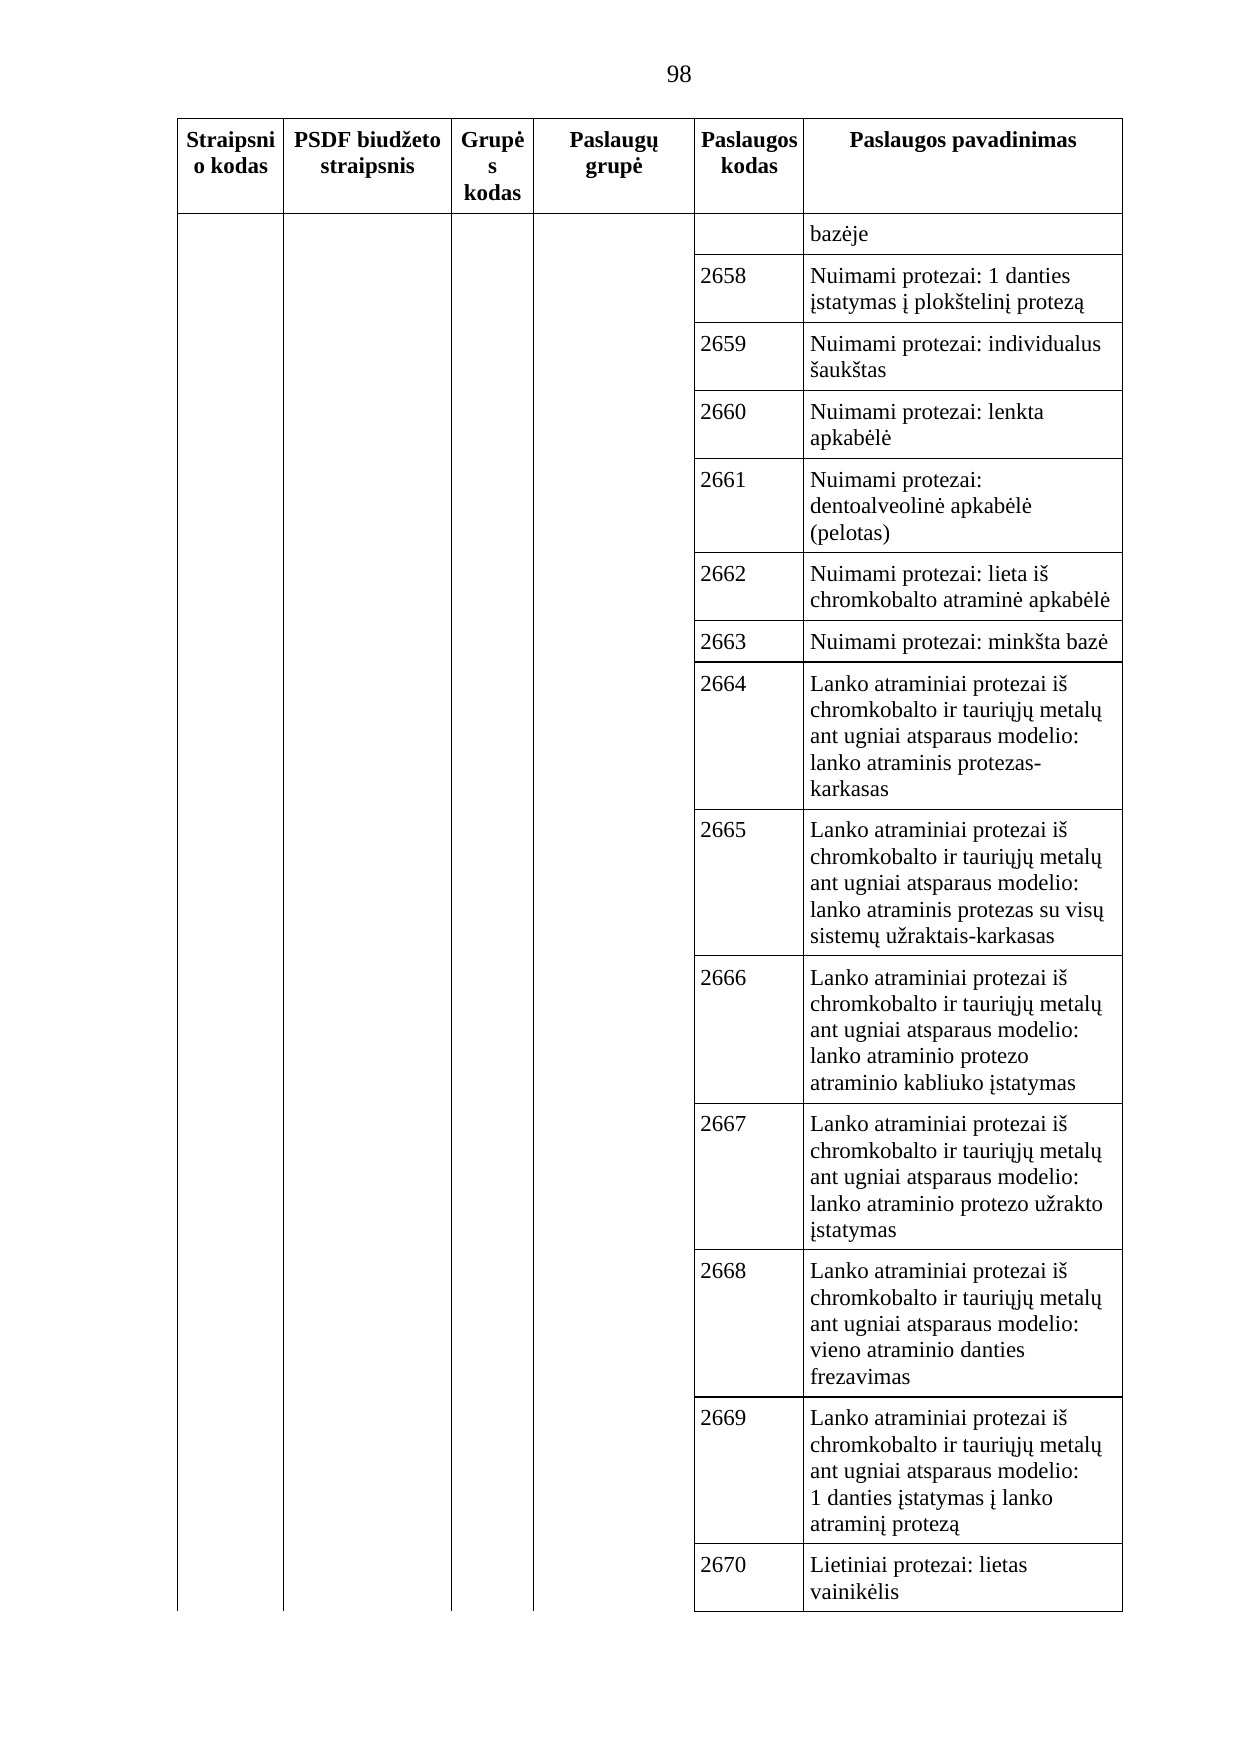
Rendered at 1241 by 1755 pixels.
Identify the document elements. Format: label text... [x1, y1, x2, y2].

table_cell [178, 1543, 283, 1611]
table_cell Lanko atraminiai protezai iš chromkobalto ir tauriųjų metalų ant ugniai atsparaus modelio: lanko atraminis protezas su visų sistemų užraktais-karkasas [804, 810, 1122, 955]
table_cell [178, 254, 283, 322]
table_cell [534, 458, 694, 552]
table_cell [178, 390, 283, 458]
table_cell [534, 552, 694, 620]
table_cell Lanko atraminiai protezai iš chromkobalto ir tauriųjų metalų ant ugniai atsparaus modelio: lanko atraminis protezas-karkasas [804, 663, 1122, 808]
table_cell 2667 [695, 1104, 803, 1249]
table_cell [534, 620, 694, 661]
table_cell [284, 458, 451, 552]
table_cell [452, 254, 533, 322]
table_cell [178, 809, 283, 955]
table_cell Nuimami protezai: 1 danties įstatymas į plokštelinį protezą [804, 255, 1122, 322]
table_cell [452, 1103, 533, 1249]
table_cell [452, 620, 533, 661]
table_cell Lanko atraminiai protezai iš chromkobalto ir tauriųjų metalų ant ugniai atsparaus modelio: 1 danties įstatymas į lanko atraminį protezą [804, 1398, 1122, 1543]
table_header Paslaugų grupė [534, 119, 694, 212]
table_cell [452, 390, 533, 458]
table_cell [284, 1543, 451, 1611]
table_cell 2661 [695, 459, 803, 552]
table_cell [178, 620, 283, 661]
table_cell [534, 1543, 694, 1611]
table_cell [284, 1249, 451, 1396]
table_cell [178, 552, 283, 620]
table_cell 2663 [695, 621, 803, 661]
table_cell [178, 1103, 283, 1249]
table_cell [178, 214, 283, 254]
table_cell [534, 254, 694, 322]
table_cell [534, 1103, 694, 1249]
table_cell Nuimami protezai: lieta iš chromkobalto atraminė apkabėlė [804, 553, 1122, 620]
table_cell [284, 552, 451, 620]
table_cell [534, 1396, 694, 1543]
table_header Paslaugos pavadinimas [804, 119, 1122, 212]
table_cell Nuimami protezai: lenkta apkabėlė [804, 391, 1122, 458]
table_cell Nuimami protezai: dentoalveolinė apkabėlė (pelotas) [804, 459, 1122, 552]
table_cell [452, 661, 533, 808]
table_cell [452, 458, 533, 552]
table_cell [534, 214, 694, 254]
table_cell Lanko atraminiai protezai iš chromkobalto ir tauriųjų metalų ant ugniai atsparaus modelio: lanko atraminio protezo atraminio kabliuko įstatymas [804, 956, 1122, 1102]
table_cell [452, 1543, 533, 1611]
table_cell Lanko atraminiai protezai iš chromkobalto ir tauriųjų metalų ant ugniai atsparaus modelio: lanko atraminio protezo užrakto įstatymas [804, 1104, 1122, 1249]
table_header Straipsnio kodas [178, 119, 283, 212]
table_cell [178, 458, 283, 552]
table_cell [534, 809, 694, 955]
table_cell 2658 [695, 255, 803, 322]
table_cell [178, 322, 283, 390]
table_cell [452, 1249, 533, 1396]
table_cell 2666 [695, 956, 803, 1102]
table_cell [284, 620, 451, 661]
table_header Grupės kodas [452, 119, 533, 212]
table_cell 2659 [695, 323, 803, 390]
table_cell Nuimami protezai: individualus šaukštas [804, 323, 1122, 390]
table_header PSDF biudžeto straipsnis [284, 119, 451, 212]
table_cell [284, 1396, 451, 1543]
table_cell [534, 661, 694, 808]
table_cell 2665 [695, 810, 803, 955]
table_cell [452, 955, 533, 1102]
table_cell Lanko atraminiai protezai iš chromkobalto ir tauriųjų metalų ant ugniai atsparaus modelio: vieno atraminio danties frezavimas [804, 1250, 1122, 1396]
table_cell [452, 322, 533, 390]
table_cell 2660 [695, 391, 803, 458]
table_cell 2662 [695, 553, 803, 620]
table_cell [284, 214, 451, 254]
table_cell Nuimami protezai: minkšta bazė [804, 621, 1122, 661]
table_cell [452, 809, 533, 955]
table_cell [695, 214, 803, 254]
table_cell [284, 322, 451, 390]
table_header Paslaugos kodas [695, 119, 803, 212]
table_cell [452, 1396, 533, 1543]
table_cell [452, 552, 533, 620]
table_cell Lietiniai protezai: lietas vainikėlis [804, 1544, 1122, 1611]
table_cell [534, 955, 694, 1102]
table_cell [284, 661, 451, 808]
table_cell 2668 [695, 1250, 803, 1396]
table_cell [534, 322, 694, 390]
table_cell 2664 [695, 663, 803, 808]
table_cell [284, 809, 451, 955]
table_cell [178, 661, 283, 808]
table_cell [178, 1396, 283, 1543]
table_cell [284, 390, 451, 458]
table_cell [534, 390, 694, 458]
table_cell 2670 [695, 1544, 803, 1611]
table_cell [284, 254, 451, 322]
table_cell bazėje [804, 214, 1122, 254]
table_cell [284, 1103, 451, 1249]
table_cell [534, 1249, 694, 1396]
table_cell 2669 [695, 1398, 803, 1543]
table_cell [452, 214, 533, 254]
table_cell [284, 955, 451, 1102]
table_cell [178, 955, 283, 1102]
table_cell [178, 1249, 283, 1396]
